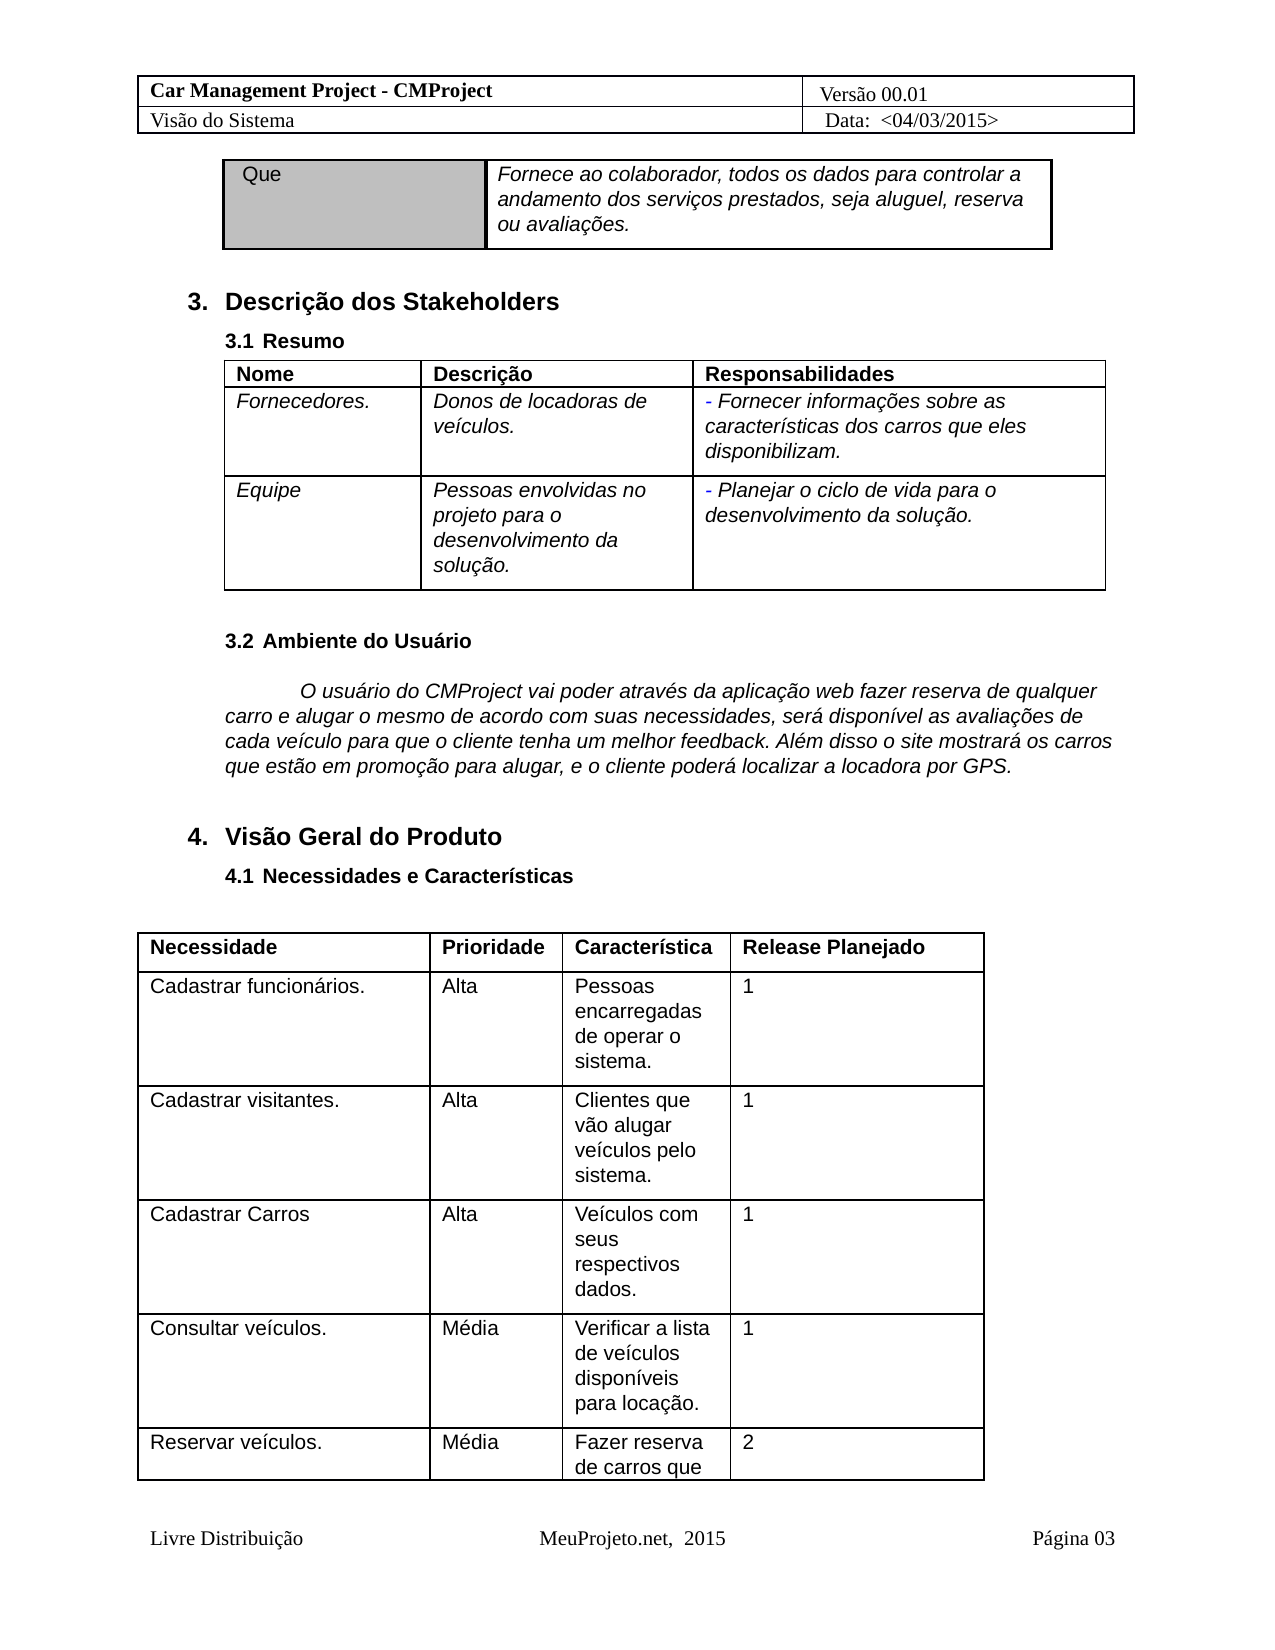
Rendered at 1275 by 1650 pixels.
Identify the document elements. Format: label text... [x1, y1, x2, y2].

table_cell Média [431, 1315, 562, 1427]
table_cell Reservar veículos. [139, 1429, 429, 1479]
table_cell Donos de locadoras de veículos. [422, 388, 692, 475]
table_cell - Planejar o ciclo de vida para o desenvolvimento da solução. [694, 477, 1105, 589]
table_cell Pessoas envolvidas no projeto para o desenvolvimento da solução. [422, 477, 692, 589]
subtitle O usuário do CMProject vai poder através da aplicação web fazer reserva de qualquer carro e alugar o mesmo de acordo com suas necessidades, será disponível as avaliações de cada veículo para que o cliente tenha um melhor feedback. Além disso o site mostrará os carros que estão em promoção para alugar, e o cliente poderá localizar a locadora por GPS. [150, 678, 1125, 778]
table_cell 1 [731, 1201, 983, 1313]
table_header Release Planejado [731, 934, 983, 971]
table_cell Alta [431, 1087, 562, 1199]
table_cell Cadastrar visitantes. [139, 1087, 429, 1199]
table_cell - Fornecer informações sobre as características dos carros que eles disponibilizam. [694, 388, 1105, 475]
subtitle Descrição dos Stakeholders [187, 287, 1125, 316]
table_header Necessidade [139, 934, 429, 971]
table_cell Clientes que vão alugar veículos pelo sistema. [563, 1087, 730, 1199]
table_header Nome [225, 361, 420, 386]
table_header Característica [563, 934, 730, 971]
table_header Descrição [422, 361, 692, 386]
table_cell Veículos com seus respectivos dados. [563, 1201, 730, 1313]
table_cell Cadastrar Carros [139, 1201, 429, 1313]
table_cell Alta [431, 1201, 562, 1313]
table_cell Média [431, 1429, 562, 1479]
table_cell 1 [731, 1087, 983, 1199]
subtitle Ambiente do Usuário [225, 628, 1125, 653]
table_cell Consultar veículos. [139, 1315, 429, 1427]
table_cell 1 [731, 1315, 983, 1427]
table_cell Pessoas encarregadas de operar o sistema. [563, 973, 730, 1085]
table_header Prioridade [431, 934, 562, 971]
table_cell Fornece ao colaborador, todos os dados para controlar a andamento dos serviços prestados, seja aluguel, reserva ou avaliações. [488, 161, 1050, 248]
subtitle Necessidades e Características [225, 863, 1125, 888]
table_cell Fornecedores. [225, 388, 420, 475]
table_header Responsabilidades [694, 361, 1105, 386]
table_cell Cadastrar funcionários. [139, 973, 429, 1085]
table_cell Alta [431, 973, 562, 1085]
table_cell 1 [731, 973, 983, 1085]
table_cell Equipe [225, 477, 420, 589]
subtitle Resumo [225, 328, 1125, 353]
table_cell Fazer reserva de carros que [563, 1429, 730, 1479]
table_cell Verificar a lista de veículos disponíveis para locação. [563, 1315, 730, 1427]
table_cell Que [225, 161, 484, 248]
table_cell 2 [731, 1429, 983, 1479]
subtitle Visão Geral do Produto [187, 822, 1125, 851]
